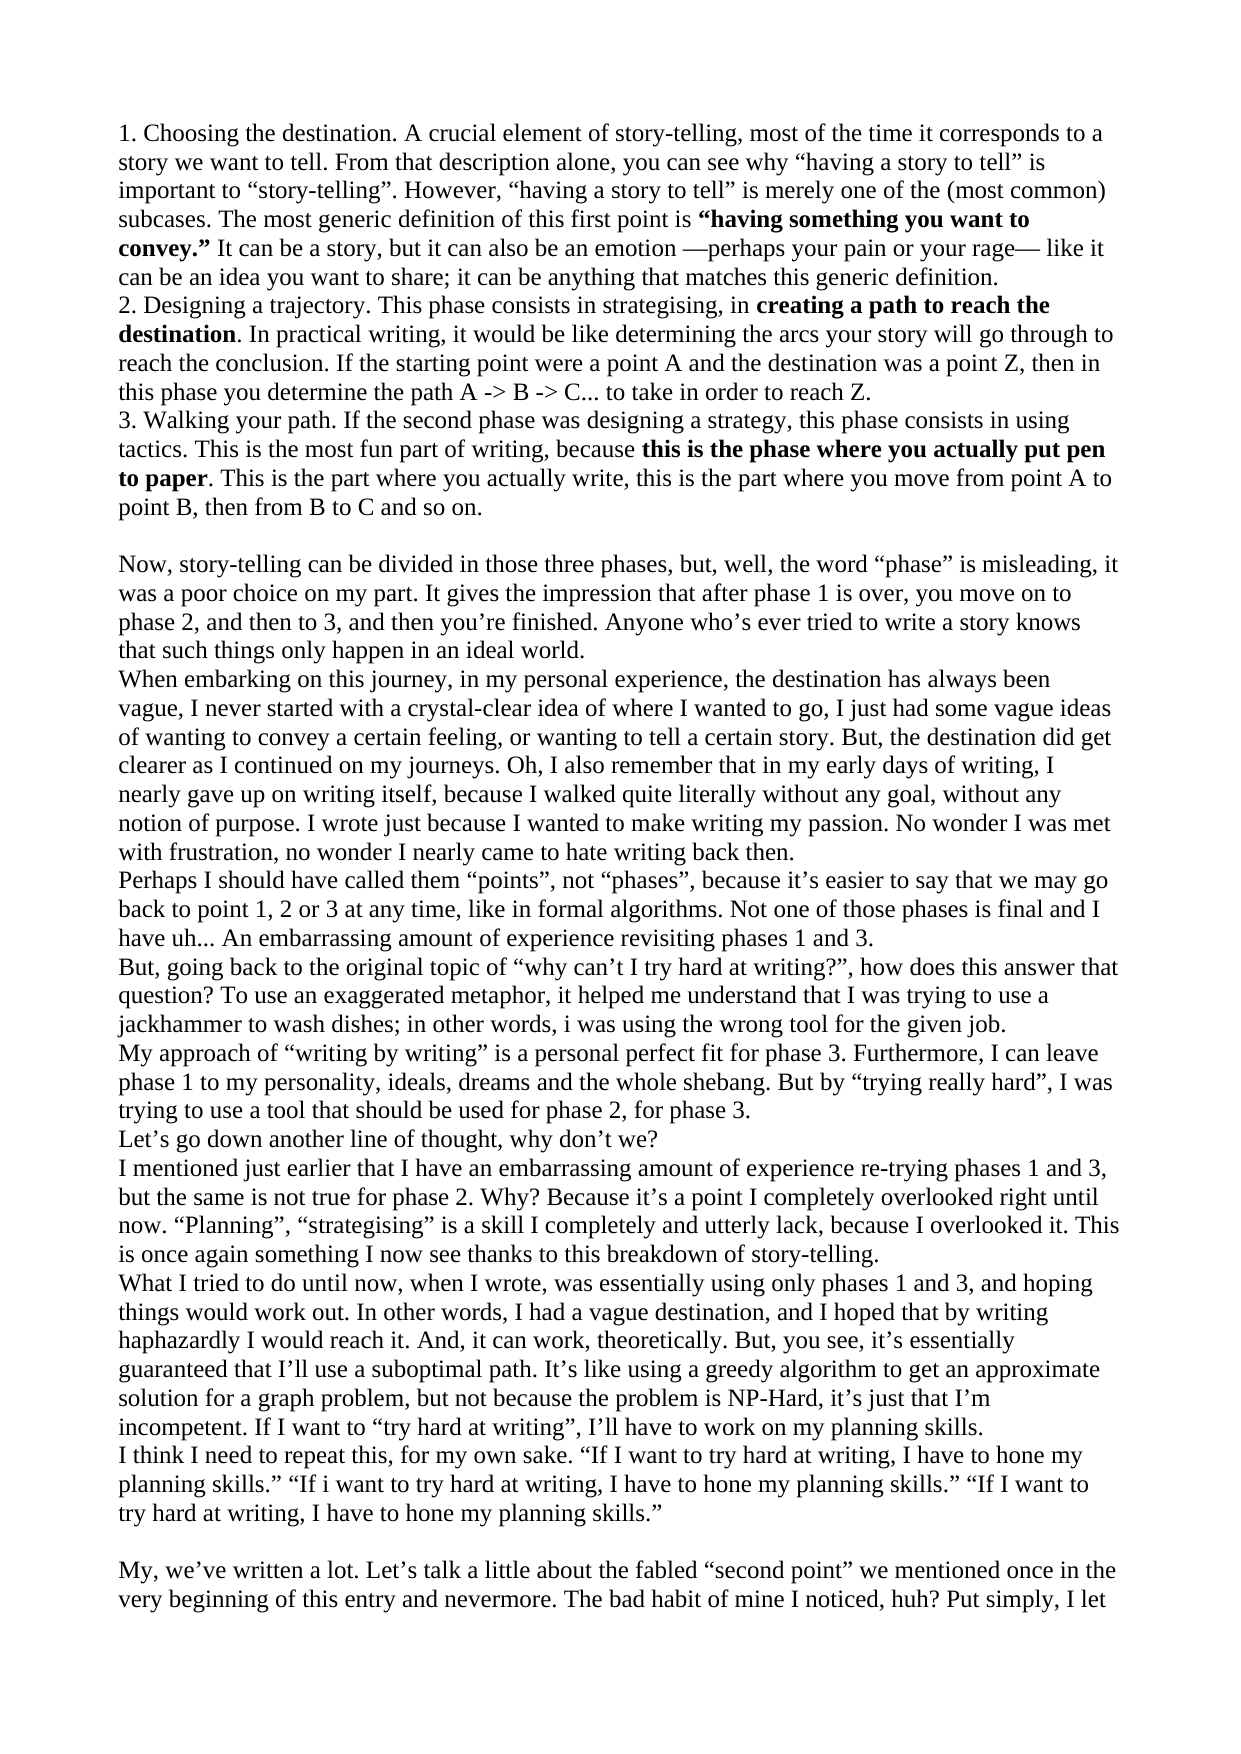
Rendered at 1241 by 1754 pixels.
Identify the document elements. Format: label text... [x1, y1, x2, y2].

text But, going back to the original topic of “why can’t I try hard at writing?”, how does this answer that question? To use an exaggerated metaphor, it helped me understand that I was trying to use a jackhammer to wash dishes; in other words, i was using the wrong tool for the given job. [118, 952, 1122, 1038]
text I think I need to repeat this, for my own sake. “If I want to try hard at writing, I have to hone my planning skills.” “If i want to try hard at writing, I have to hone my planning skills.” “If I want to try hard at writing, I have to hone my planning skills.” [118, 1441, 1122, 1527]
text My approach of “writing by writing” is a personal perfect fit for phase 3. Furthermore, I can leave phase 1 to my personality, ideals, dreams and the whole shebang. But by “trying really hard”, I was trying to use a tool that should be used for phase 2, for phase 3. [118, 1038, 1122, 1124]
text What I tried to do until now, when I wrote, was essentially using only phases 1 and 3, and hoping things would work out. In other words, I had a vague destination, and I hoped that by writing haphazardly I would reach it. And, it can work, theoretically. But, you see, it’s essentially guaranteed that I’ll use a suboptimal path. It’s like using a greedy algorithm to get an approximate solution for a graph problem, but not because the problem is NP-Hard, it’s just that I’m incompetent. If I want to “try hard at writing”, I’ll have to work on my planning skills. [118, 1268, 1122, 1441]
text Now, story-telling can be divided in those three phases, but, well, the word “phase” is misleading, it was a poor choice on my part. It gives the impression that after phase 1 is over, you move on to phase 2, and then to 3, and then you’re finished. Anyone who’s ever tried to write a story knows that such things only happen in an ideal world. [118, 549, 1122, 664]
text My, we’ve written a lot. Let’s talk a little about the fabled “second point” we mentioned once in the very beginning of this entry and nevermore. The bad habit of mine I noticed, huh? Put simply, I let [118, 1556, 1122, 1613]
text 2. Designing a trajectory. This phase consists in strategising, in creating a path to reach the destination. In practical writing, it would be like determining the arcs your story will go through to reach the conclusion. If the starting point were a point A and the destination was a point Z, then in this phase you determine the path A -> B -> C... to take in order to reach Z. [118, 291, 1122, 406]
text Perhaps I should have called them “points”, not “phases”, because it’s easier to say that we may go back to point 1, 2 or 3 at any time, like in formal algorithms. Not one of those phases is final and I have uh... An embarrassing amount of experience revisiting phases 1 and 3. [118, 866, 1122, 952]
text When embarking on this journey, in my personal experience, the destination has always been vague, I never started with a crystal-clear idea of where I wanted to go, I just had some vague ideas of wanting to convey a certain feeling, or wanting to tell a certain story. But, the destination did get clearer as I continued on my journeys. Oh, I also remember that in my early days of writing, I nearly gave up on writing itself, because I walked quite literally without any goal, without any notion of purpose. I wrote just because I wanted to make writing my passion. No wonder I was met with frustration, no wonder I nearly came to hate writing back then. [118, 664, 1122, 866]
text 1. Choosing the destination. A crucial element of story-telling, most of the time it corresponds to a story we want to tell. From that description alone, you can see why “having a story to tell” is important to “story-telling”. However, “having a story to tell” is merely one of the (most common) subcases. The most generic definition of this first point is “having something you want to convey.” It can be a story, but it can also be an emotion —perhaps your pain or your rage— like it can be an idea you want to share; it can be anything that matches this generic definition. [118, 118, 1122, 291]
text 3. Walking your path. If the second phase was designing a strategy, this phase consists in using tactics. This is the most fun part of writing, because this is the phase where you actually put pen to paper. This is the part where you actually write, this is the part where you move from point A to point B, then from B to C and so on. [118, 406, 1122, 521]
text I mentioned just earlier that I have an embarrassing amount of experience re-trying phases 1 and 3, but the same is not true for phase 2. Why? Because it’s a point I completely overlooked right until now. “Planning”, “strategising” is a skill I completely and utterly lack, because I overlooked it. This is once again something I now see thanks to this breakdown of story-telling. [118, 1153, 1122, 1268]
text Let’s go down another line of thought, why don’t we? [118, 1124, 1122, 1153]
